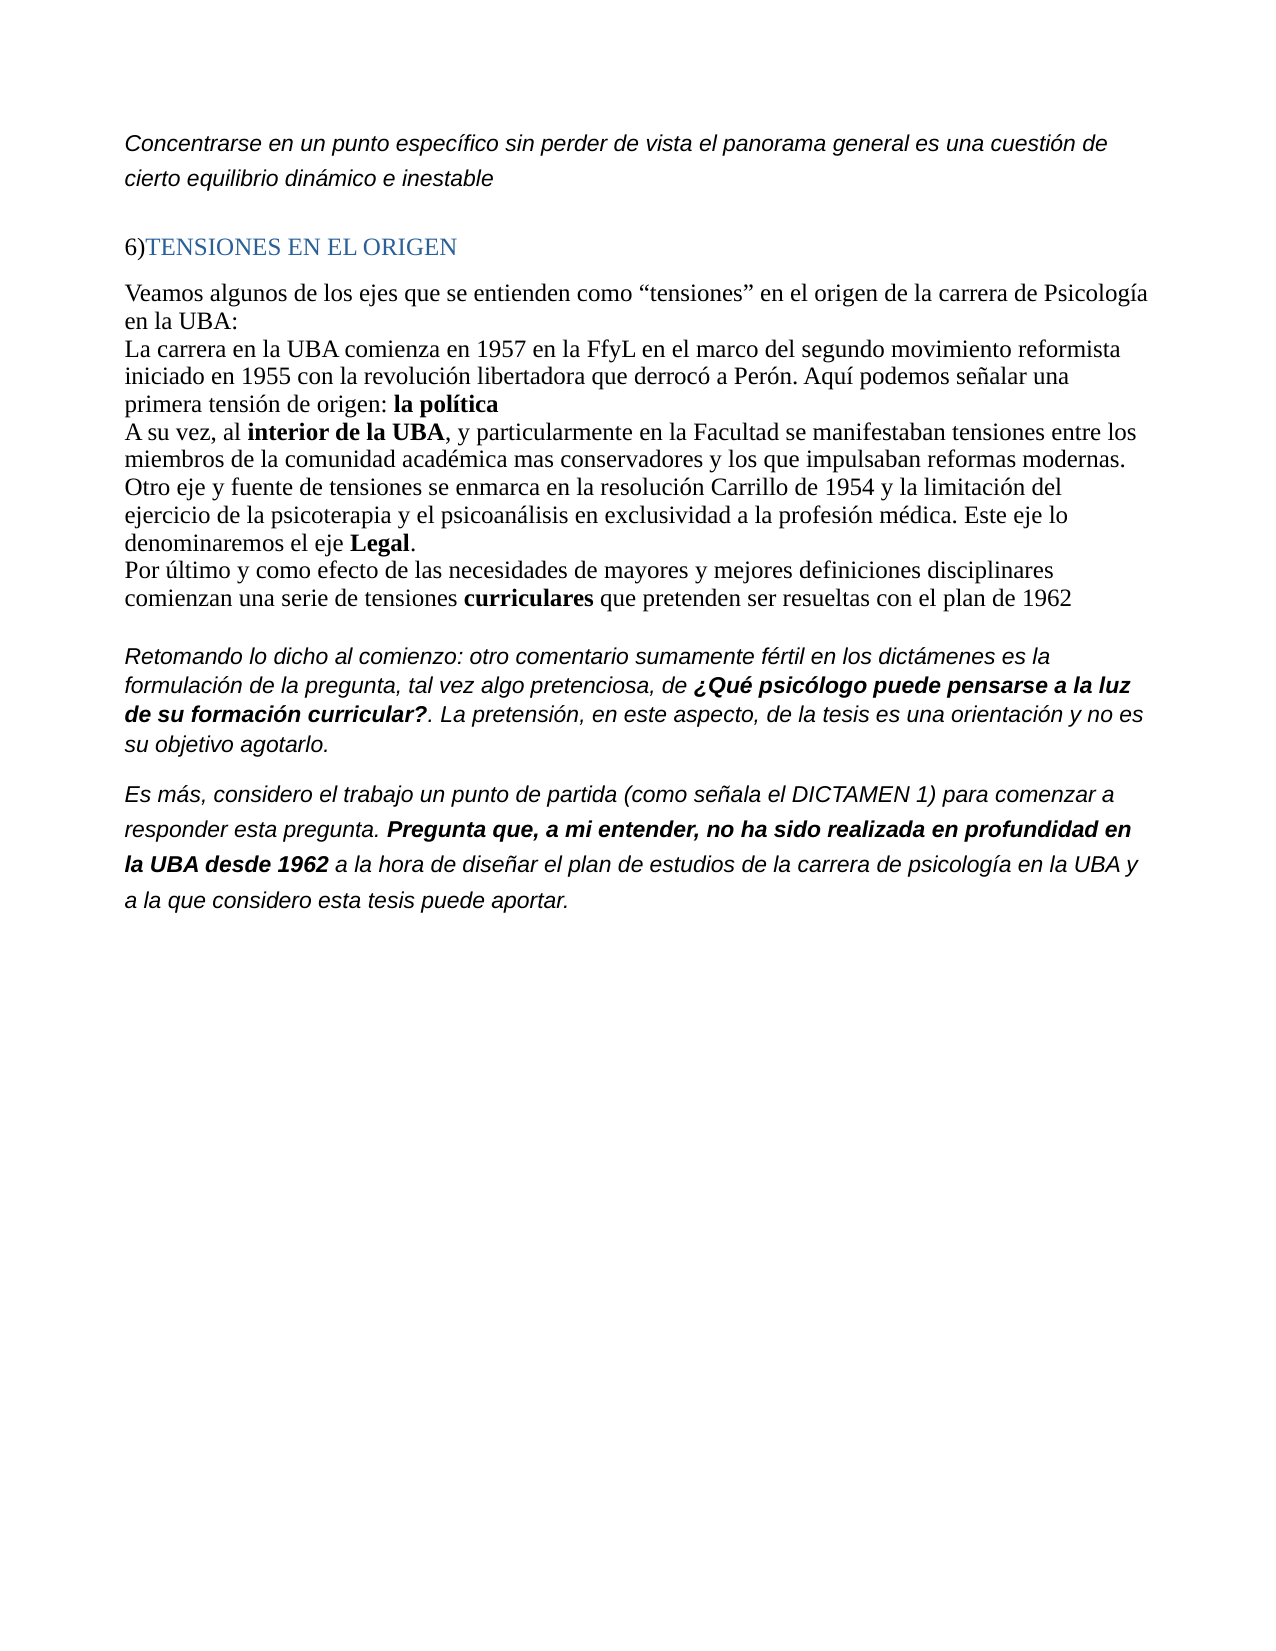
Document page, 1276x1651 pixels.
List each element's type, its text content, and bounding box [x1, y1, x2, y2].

text La carrera en la UBA comienza en 1957 en la FfyL en el marco del segundo movimiento reformista iniciado en 1955 con la revolución libertadora que derrocó a Perón. Aquí podemos señalar una primera tensión de origen: la política [118, 335, 1157, 418]
text Retomando lo dicho al comienzo: otro comentario sumamente fértil en los dictámenes es la formulación de la pregunta, tal vez algo pretenciosa, de ¿Qué psicólogo puede pensarse a la luz de su formación curricular?. La pretensión, en este aspecto, de la tesis es una orientación y no es su objetivo agotarlo. [118, 637, 1157, 757]
text Veamos algunos de los ejes que se entienden como “tensiones” en el origen de la carrera de Psicología en la UBA: [118, 273, 1157, 335]
text Es más, considero el trabajo un punto de partida (como señala el DICTAMEN 1) para comenzar a responder esta pregunta. Pregunta que, a mi entender, no ha sido realizada en profundidad en la UBA desde 1962 a la hora de diseñar el plan de estudios de la carrera de psicología en la UBA y a la que considero esta tesis puede aportar. [118, 775, 1157, 913]
text A su vez, al interior de la UBA, y particularmente en la Facultad se manifestaban tensiones entre los miembros de la comunidad académica mas conservadores y los que impulsaban reformas modernas. [118, 418, 1157, 473]
text Otro eje y fuente de tensiones se enmarca en la resolución Carrillo de 1954 y la limitación del ejercicio de la psicoterapia y el psicoanálisis en exclusividad a la profesión médica. Este eje lo denominaremos el eje Legal. [118, 473, 1157, 556]
text 6)TENSIONES EN EL ORIGEN [118, 195, 1157, 261]
text Concentrarse en un punto específico sin perder de vista el panorama general es una cuestión de cierto equilibrio dinámico e inestable [118, 124, 1157, 192]
text Por último y como efecto de las necesidades de mayores y mejores definiciones disciplinares comienzan una serie de tensiones curriculares que pretenden ser resueltas con el plan de 1962 [118, 556, 1157, 612]
